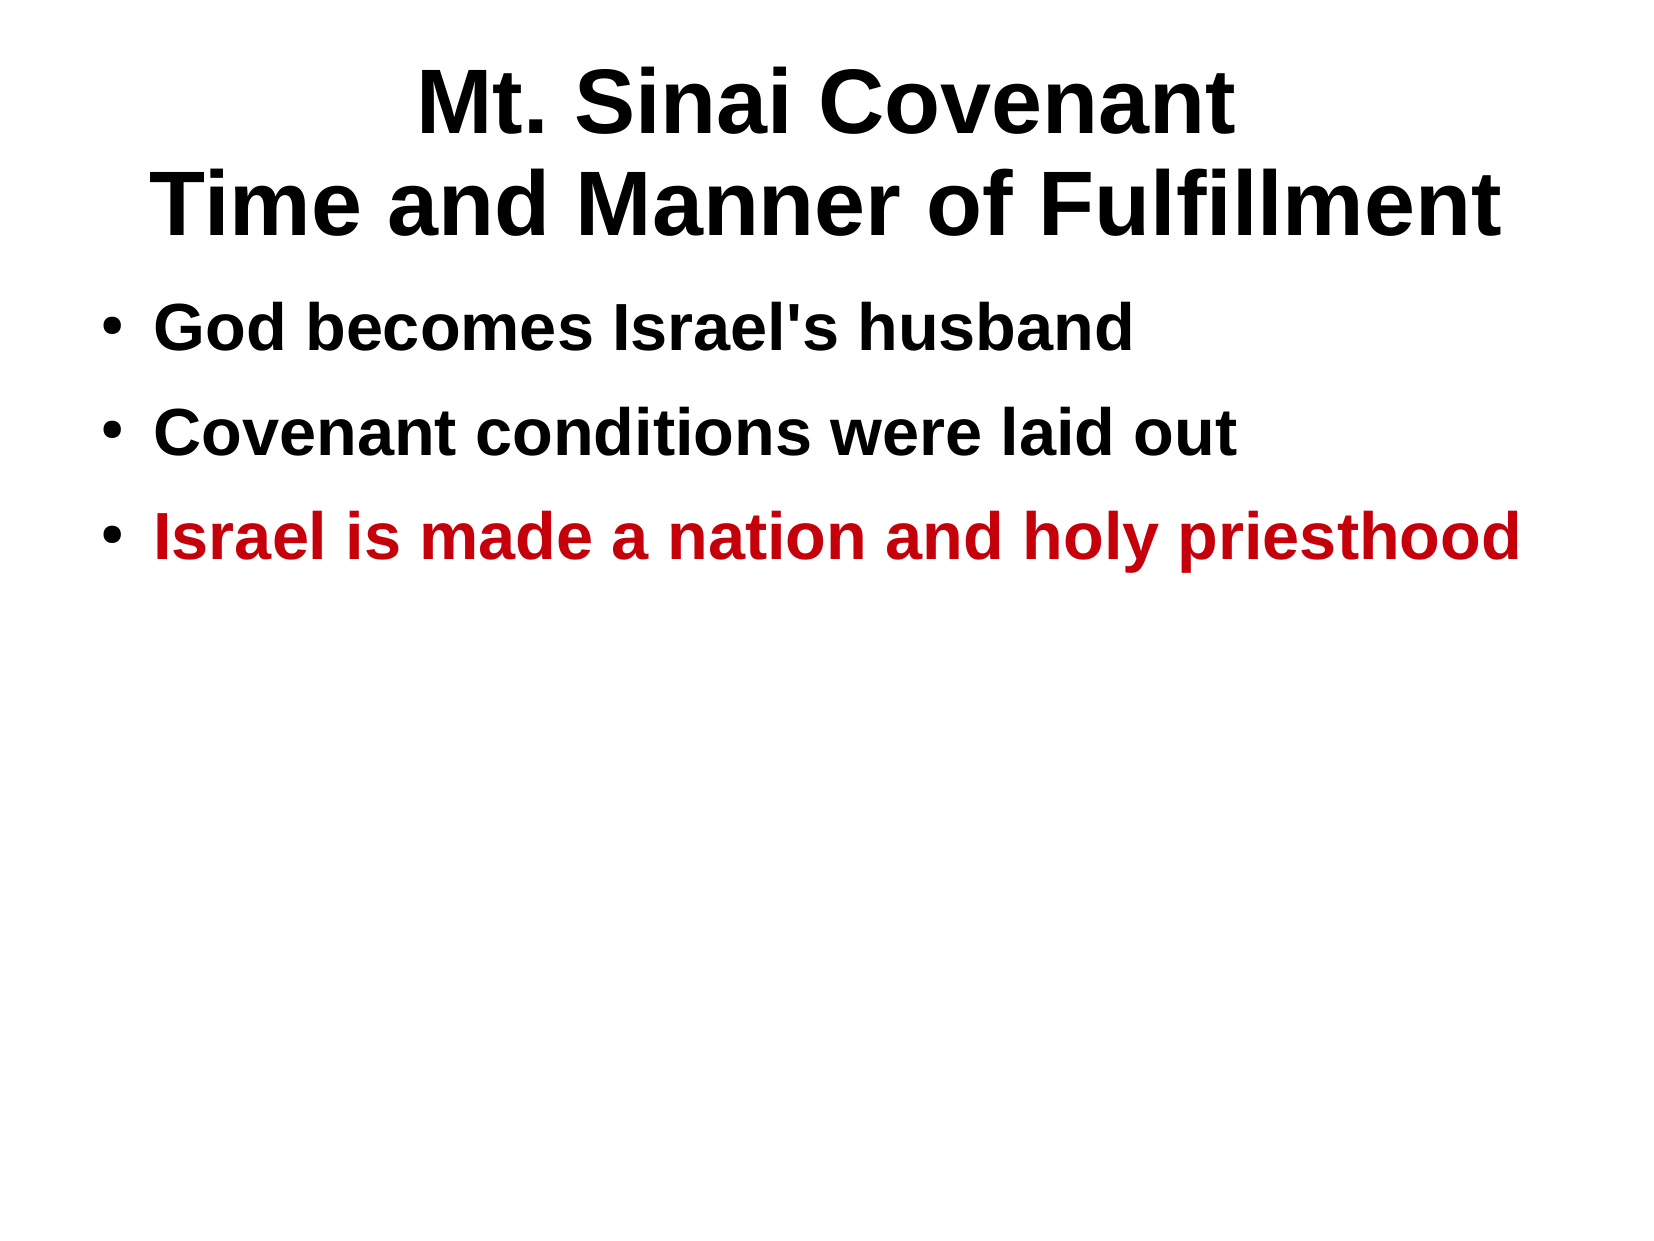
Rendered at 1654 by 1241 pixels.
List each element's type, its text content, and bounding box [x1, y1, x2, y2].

list God becomes Israel's husband Covenant conditions were laid out Israel is made a nation and holy priesthood [82, 290, 1571, 1109]
title Mt. Sinai Covenant Time and Manner of Fulfillment [82, 49, 1571, 257]
